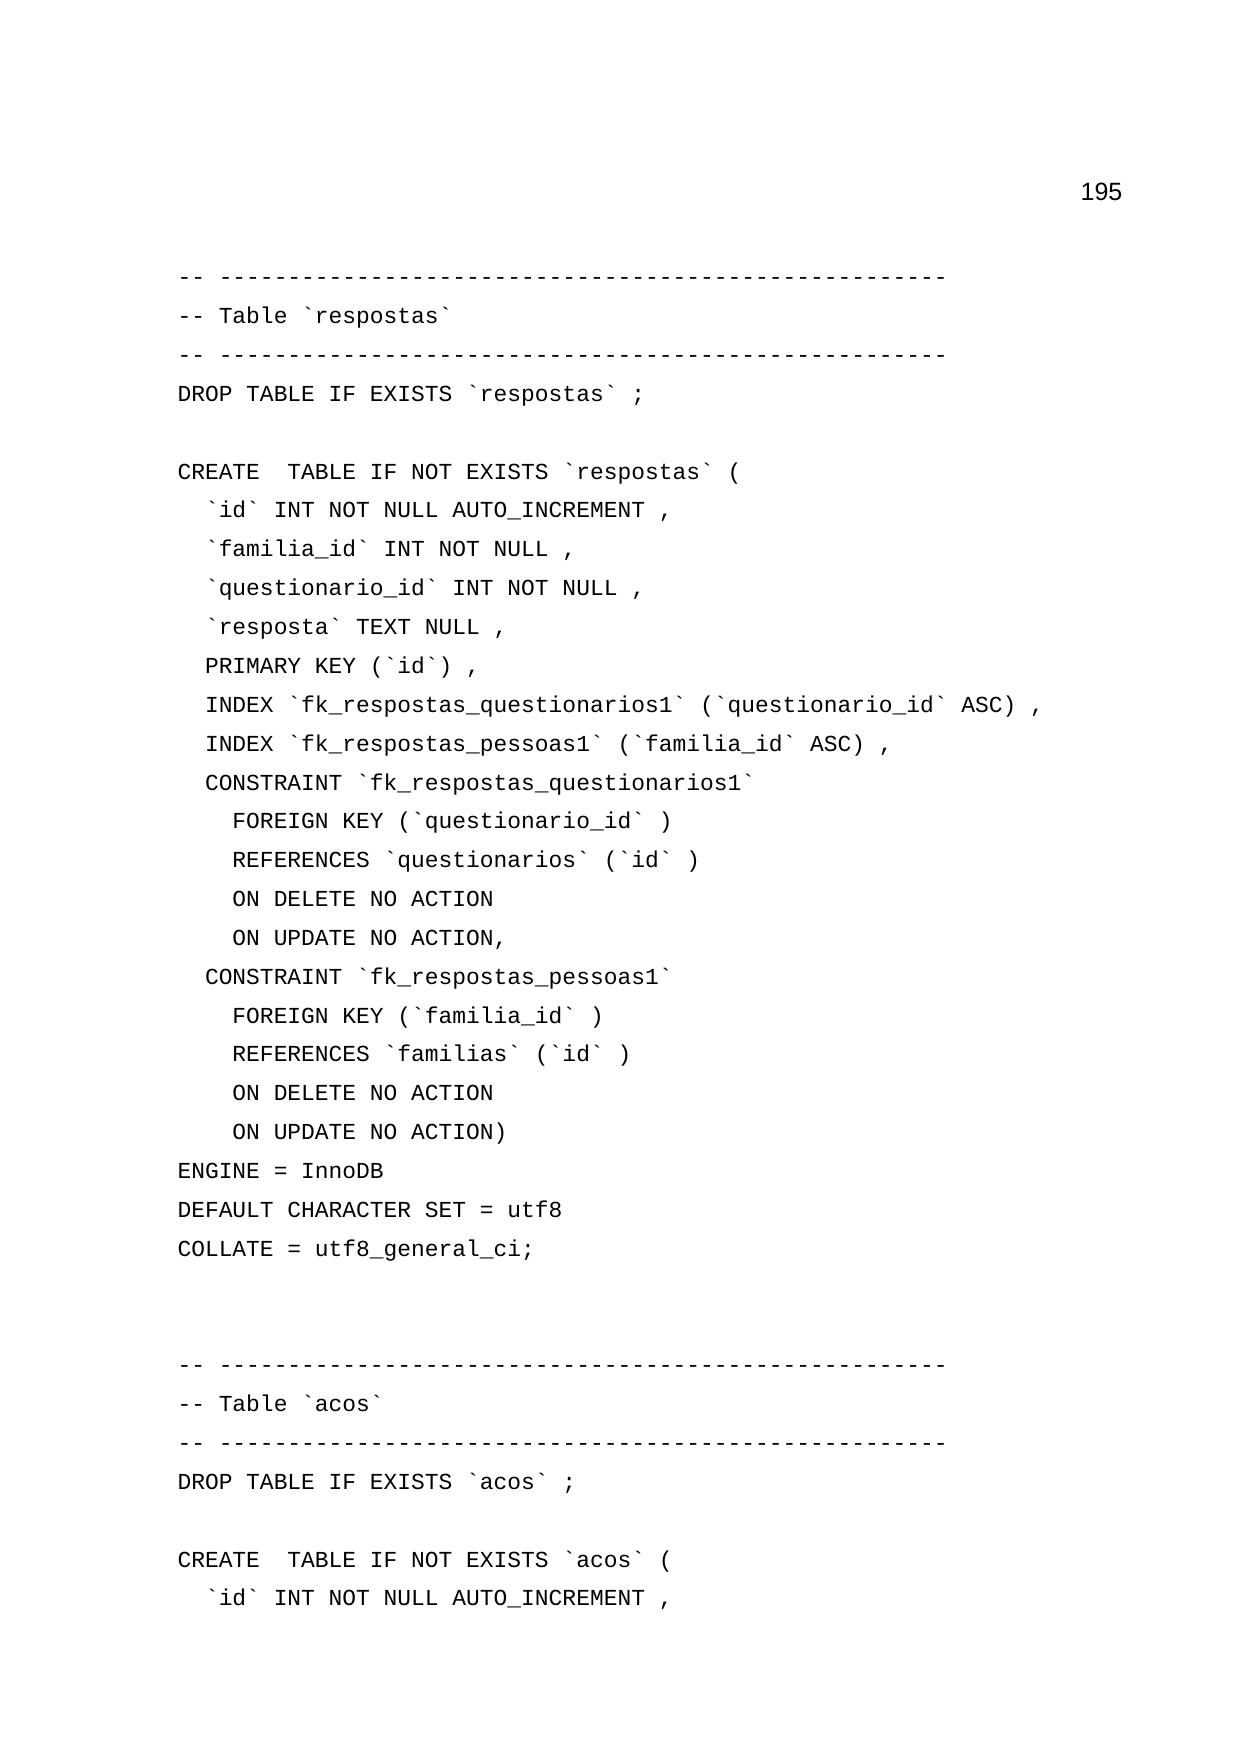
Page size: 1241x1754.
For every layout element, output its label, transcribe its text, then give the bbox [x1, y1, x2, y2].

text CREATE TABLE IF NOT EXISTS `acos` ( [177, 1548, 1122, 1574]
text COLLATE = utf8_general_ci; [177, 1237, 1122, 1263]
text DROP TABLE IF EXISTS `acos` ; [177, 1470, 1122, 1496]
text -- ----------------------------------------------------- [177, 343, 1122, 369]
text `id` INT NOT NULL AUTO_INCREMENT , [177, 499, 1122, 525]
text ON DELETE NO ACTION [177, 887, 1122, 913]
text ON UPDATE NO ACTION) [177, 1121, 1122, 1146]
text CREATE TABLE IF NOT EXISTS `respostas` ( [177, 460, 1122, 486]
text -- Table `respostas` [177, 304, 1122, 331]
text -- ----------------------------------------------------- [177, 1431, 1122, 1457]
text -- Table `acos` [177, 1392, 1122, 1418]
text ENGINE = InnoDB [177, 1159, 1122, 1185]
text REFERENCES `familias` (`id` ) [177, 1043, 1122, 1069]
text -- ----------------------------------------------------- [177, 1354, 1122, 1379]
text `resposta` TEXT NULL , [177, 615, 1122, 641]
text REFERENCES `questionarios` (`id` ) [177, 848, 1122, 874]
text FOREIGN KEY (`questionario_id` ) [177, 810, 1122, 836]
text PRIMARY KEY (`id`) , [177, 654, 1122, 680]
text `questionario_id` INT NOT NULL , [177, 577, 1122, 602]
text INDEX `fk_respostas_questionarios1` (`questionario_id` ASC) , [177, 693, 1122, 719]
text DROP TABLE IF EXISTS `respostas` ; [177, 382, 1122, 408]
text ON UPDATE NO ACTION, [177, 926, 1122, 952]
text `id` INT NOT NULL AUTO_INCREMENT , [177, 1587, 1122, 1613]
text `familia_id` INT NOT NULL , [177, 538, 1122, 564]
text -- ----------------------------------------------------- [177, 266, 1122, 292]
text CONSTRAINT `fk_respostas_pessoas1` [177, 965, 1122, 991]
text INDEX `fk_respostas_pessoas1` (`familia_id` ASC) , [177, 732, 1122, 758]
text ON DELETE NO ACTION [177, 1082, 1122, 1108]
text CONSTRAINT `fk_respostas_questionarios1` [177, 771, 1122, 797]
text FOREIGN KEY (`familia_id` ) [177, 1004, 1122, 1030]
text DEFAULT CHARACTER SET = utf8 [177, 1198, 1122, 1224]
